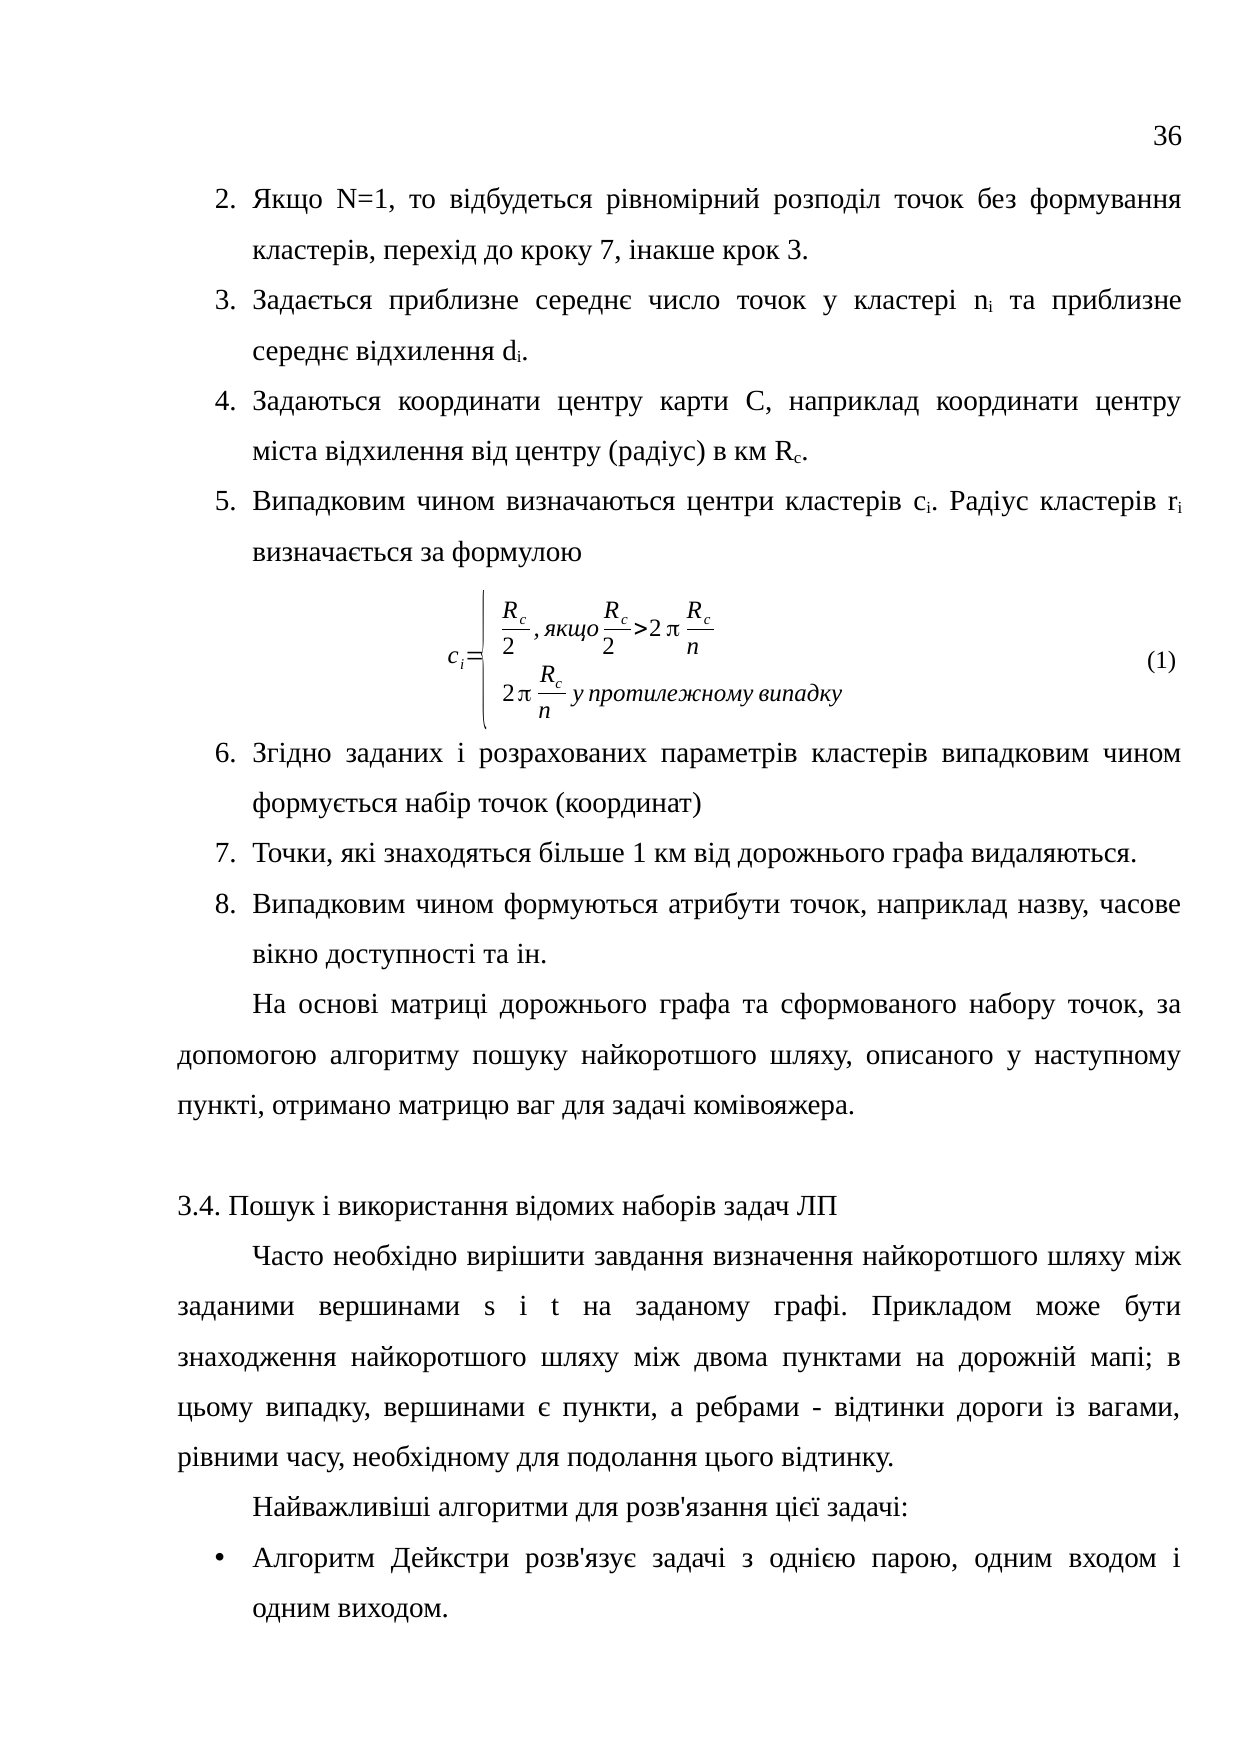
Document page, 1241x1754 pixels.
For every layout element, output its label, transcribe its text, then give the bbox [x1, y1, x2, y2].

list Випадковим чином формуються атрибути точок, наприклад назву, часове вікно доступності та ін. [214, 886, 1182, 970]
text 3.4. Пошук і використання відомих наборів задач ЛП [177, 1188, 1182, 1221]
list Точки, які знаходяться більше 1 км від дорожнього графа видаляються. [214, 836, 1182, 869]
list Задаються координати центру карти С, наприклад координати центру міста відхилення від центру (радіус) в км Rc. [214, 383, 1182, 467]
list Алгоритм Дейкстри розв'язує задачі з однією парою, одним входом і одним виходом. [214, 1540, 1182, 1624]
text Часто необхідно вирішити завдання визначення найкоротшого шляху між заданими вершинами s і t на заданому графі. Прикладом може бути знаходження найкоротшого шляху між двома пунктами на дорожній мапі; в цьому випадку, вершинами є пункти, а ребрами - відтинки дороги із вагами, рівними часу, необхідному для подолання цього відтинку. [177, 1238, 1182, 1473]
text Найважливіші алгоритми для розв'язання цієї задачі: [177, 1489, 1182, 1523]
list Згідно заданих і розрахованих параметрів кластерів випадковим чином формується набір точок (координат) [214, 735, 1182, 819]
table_header (1) [1040, 584, 1182, 735]
text На основі матриці дорожнього графа та сформованого набору точок, за допомогою алгоритму пошуку найкоротшого шляху, описаного у наступному пункті, отримано матрицю ваг для задачі комівояжера. [177, 986, 1182, 1121]
list Якщо N=1, то відбудеться рівномірний розподіл точок без формування кластерів, перехід до кроку 7, інакше крок 3. [214, 182, 1182, 266]
list Задається приблизне середнє число точок у кластері ni та приблизне середнє відхилення di. [214, 282, 1182, 366]
list Випадковим чином визначаються центри кластерів ci. Радіус кластерів ri визначається за формулою [214, 483, 1182, 567]
table_header [177, 584, 1039, 735]
